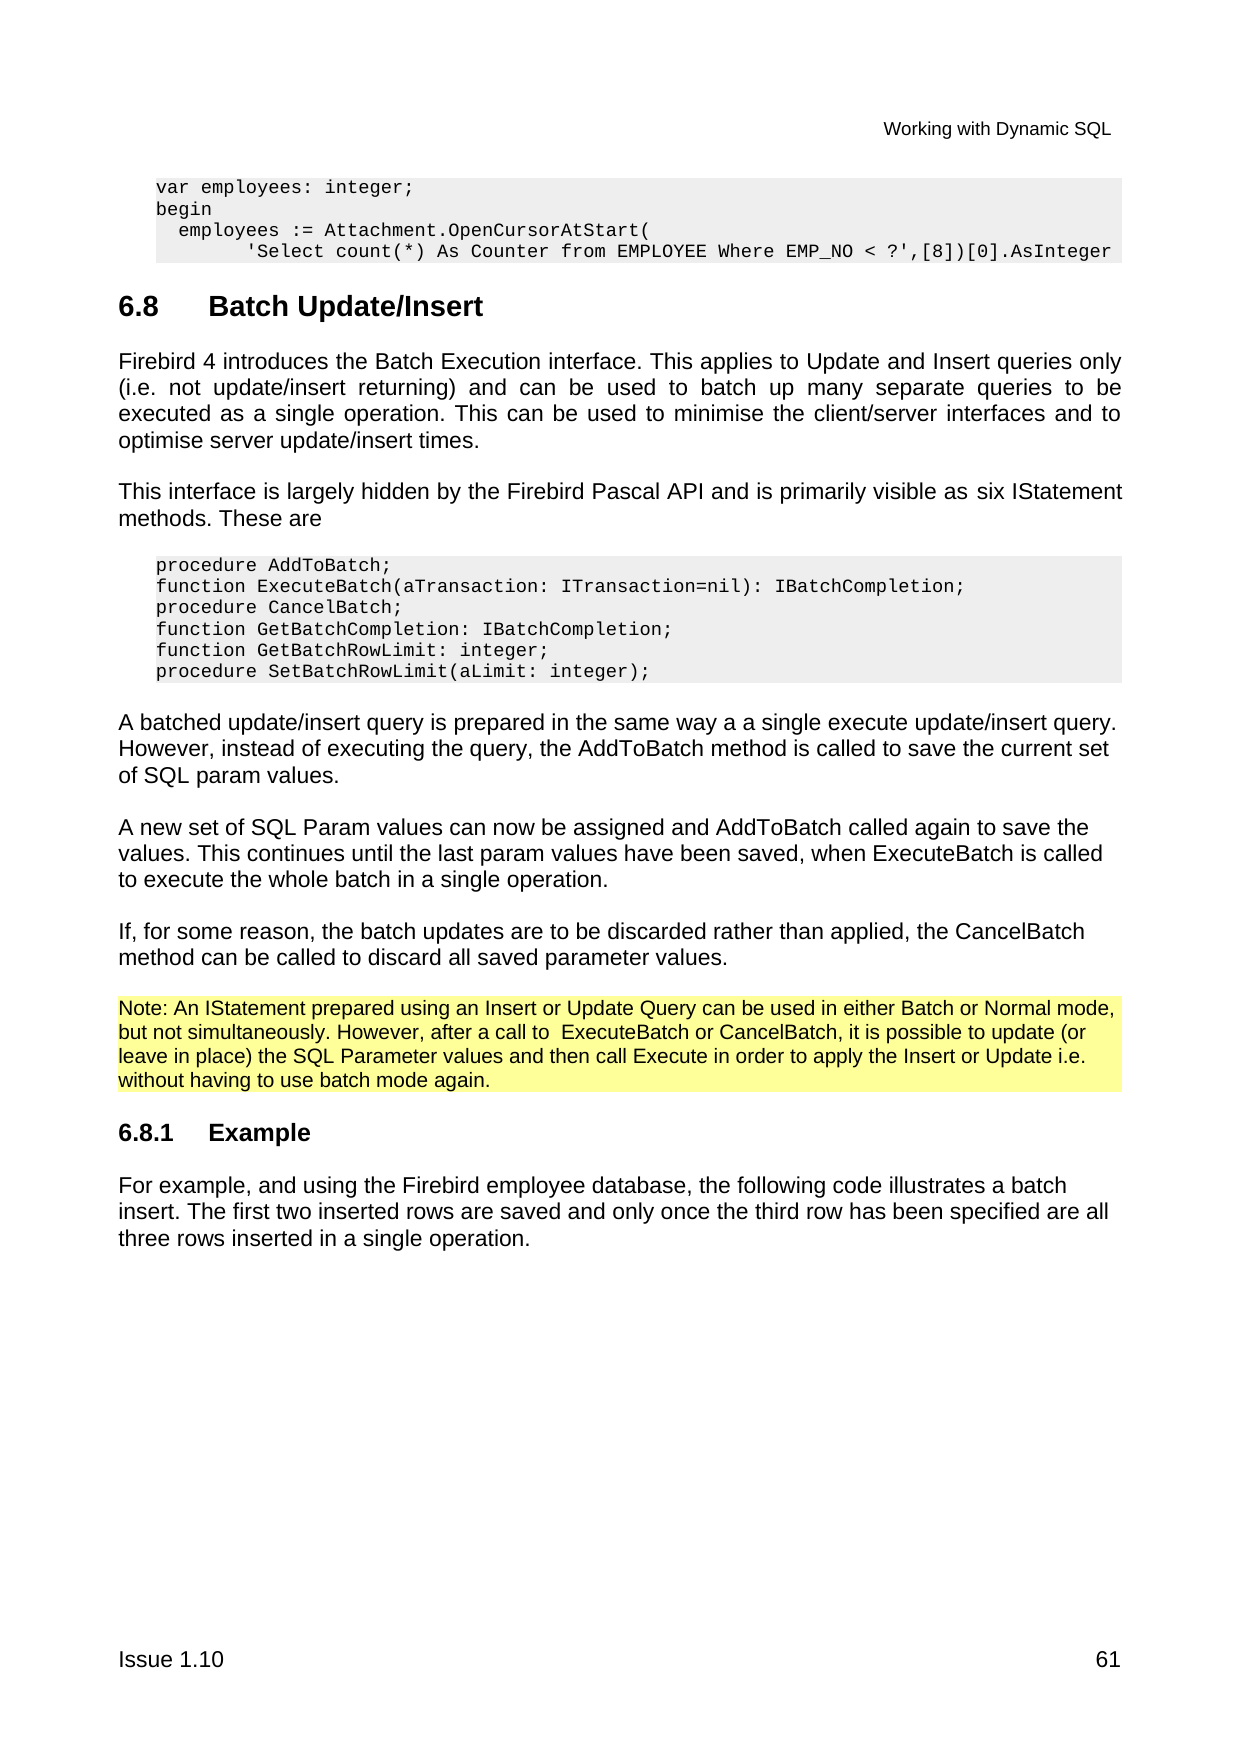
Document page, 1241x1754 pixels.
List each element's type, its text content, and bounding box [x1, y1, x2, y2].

text function GetBatchRowLimit: integer; [156, 641, 1122, 662]
text begin [156, 199, 1122, 221]
text function ExecuteBatch(aTransaction: ITransaction=nil): IBatchCompletion; [156, 577, 1122, 598]
text employees := Attachment.OpenCursorAtStart( [156, 221, 1122, 242]
text procedure AddToBatch; [156, 556, 1122, 577]
text procedure CancelBatch; [156, 598, 1122, 619]
text A batched update/insert query is prepared in the same way a a single execute update/insert query. However, instead of executing the query, the AddToBatch method is called to save the current set of SQL param values. [118, 709, 1122, 788]
text procedure SetBatchRowLimit(aLimit: integer); [156, 662, 1122, 683]
text If, for some reason, the batch updates are to be discarded rather than applied, the CancelBatch method can be called to discard all saved parameter values. [118, 918, 1122, 971]
text var employees: integer; [156, 178, 1122, 199]
text A new set of SQL Param values can now be assigned and AddToBatch called again to save the values. This continues until the last param values have been saved, when ExecuteBatch is called to execute the whole batch in a single operation. [118, 813, 1122, 892]
subtitle Batch Update/Insert [118, 289, 1122, 322]
text This interface is largely hidden by the Firebird Pascal API and is primarily visible as six IStatement methods. These are [118, 478, 1122, 531]
subtitle Example [118, 1118, 1122, 1146]
text Note: An IStatement prepared using an Insert or Update Query can be used in either Batch or Normal mode, but not simultaneously. However, after a call to ExecuteBatch or CancelBatch, it is possible to update (or leave in place) the SQL Parameter values and then call Execute in order to apply the Insert or Update i.e. without having to use batch mode again. [118, 996, 1122, 1092]
text function GetBatchCompletion: IBatchCompletion; [156, 619, 1122, 641]
text Firebird 4 introduces the Batch Execution interface. This applies to Update and Insert queries only (i.e. not update/insert returning) and can be used to batch up many separate queries to be executed as a single operation. This can be used to minimise the client/server interfaces and to optimise server update/insert times. [118, 348, 1122, 453]
text For example, and using the Firebird employee database, the following code illustrates a batch insert. The first two inserted rows are saved and only once the third row has been specified are all three rows inserted in a single operation. [118, 1172, 1122, 1251]
text 'Select count(*) As Counter from EMPLOYEE Where EMP_NO < ?',[8])[0].AsInteger [156, 242, 1122, 263]
